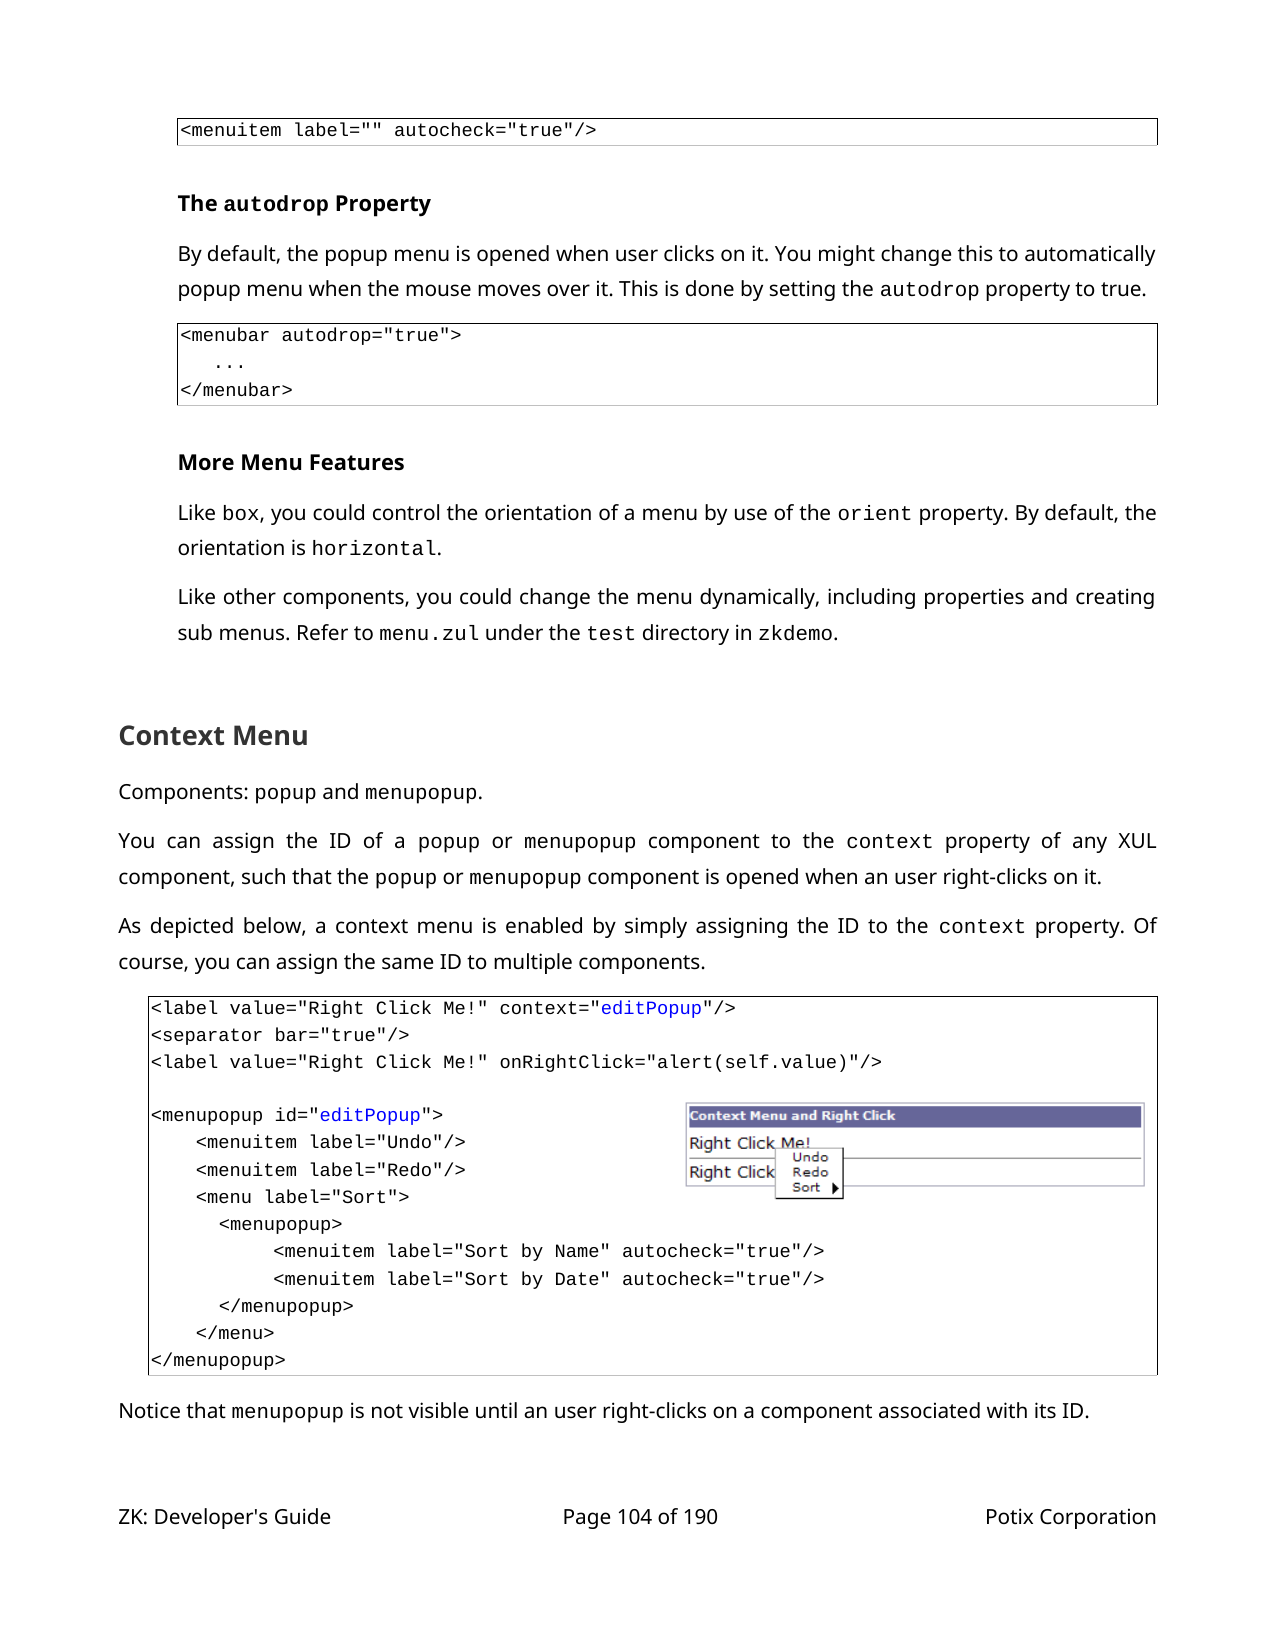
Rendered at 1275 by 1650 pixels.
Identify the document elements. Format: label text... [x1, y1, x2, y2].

text ... [178, 350, 1157, 374]
text </menupopup> [149, 1348, 1157, 1375]
text <menupopup id="editPopup"> [149, 1103, 682, 1127]
text Like other components, you could change the menu dynamically, including properties and creating sub menus. Refer to menu.zul under the test directory in zkdemo. [177, 582, 1157, 646]
text Notice that menupopup is not visible until an user right-clicks on a component associated with its ID. [118, 1396, 1157, 1424]
text <menuitem label="Sort by Date" autocheck="true"/> [149, 1266, 1157, 1291]
text Components: popup and menupopup. [118, 777, 1157, 806]
text By default, the popup menu is opened when user clicks on it. You might change this to automatically popup menu when the mouse moves over it. This is done by setting the autodrop property to true. [177, 239, 1157, 302]
text <menuitem label="Undo"/> [149, 1130, 682, 1155]
text </menubar> [178, 377, 1157, 405]
text <menuitem label="Sort by Name" autocheck="true"/> [149, 1239, 1157, 1263]
subtitle Context Menu [118, 717, 1157, 754]
text <menuitem label="Redo"/> [149, 1158, 682, 1182]
subtitle The autodrop Property [177, 188, 1157, 218]
subtitle More Menu Features [177, 447, 1157, 477]
text <menupopup> [149, 1212, 1157, 1236]
text As depicted below, a context menu is enabled by simply assigning the ID to the context property. Of course, you can assign the same ID to multiple components. [118, 911, 1157, 975]
text You can assign the ID of a popup or menupopup component to the context property of any XUL component, such that the popup or menupopup component is opened when an user right-clicks on it. [118, 827, 1157, 891]
picture [682, 1100, 1149, 1203]
text Like box, you could control the orientation of a menu by use of the orient property. By default, the orientation is horizontal. [177, 498, 1157, 562]
text <menuitem label="" autocheck="true"/> [178, 119, 1157, 145]
text <menu label="Sort"> [149, 1185, 1157, 1209]
text </menu> [149, 1321, 1157, 1345]
text <label value="Right Click Me!" context="editPopup"/> [149, 997, 1157, 1020]
text <separator bar="true"/> <label value="Right Click Me!" onRightClick="alert(self.value)"/> [149, 1023, 1157, 1100]
text </menupopup> [149, 1293, 1157, 1318]
text <menubar autodrop="true"> [178, 324, 1157, 347]
